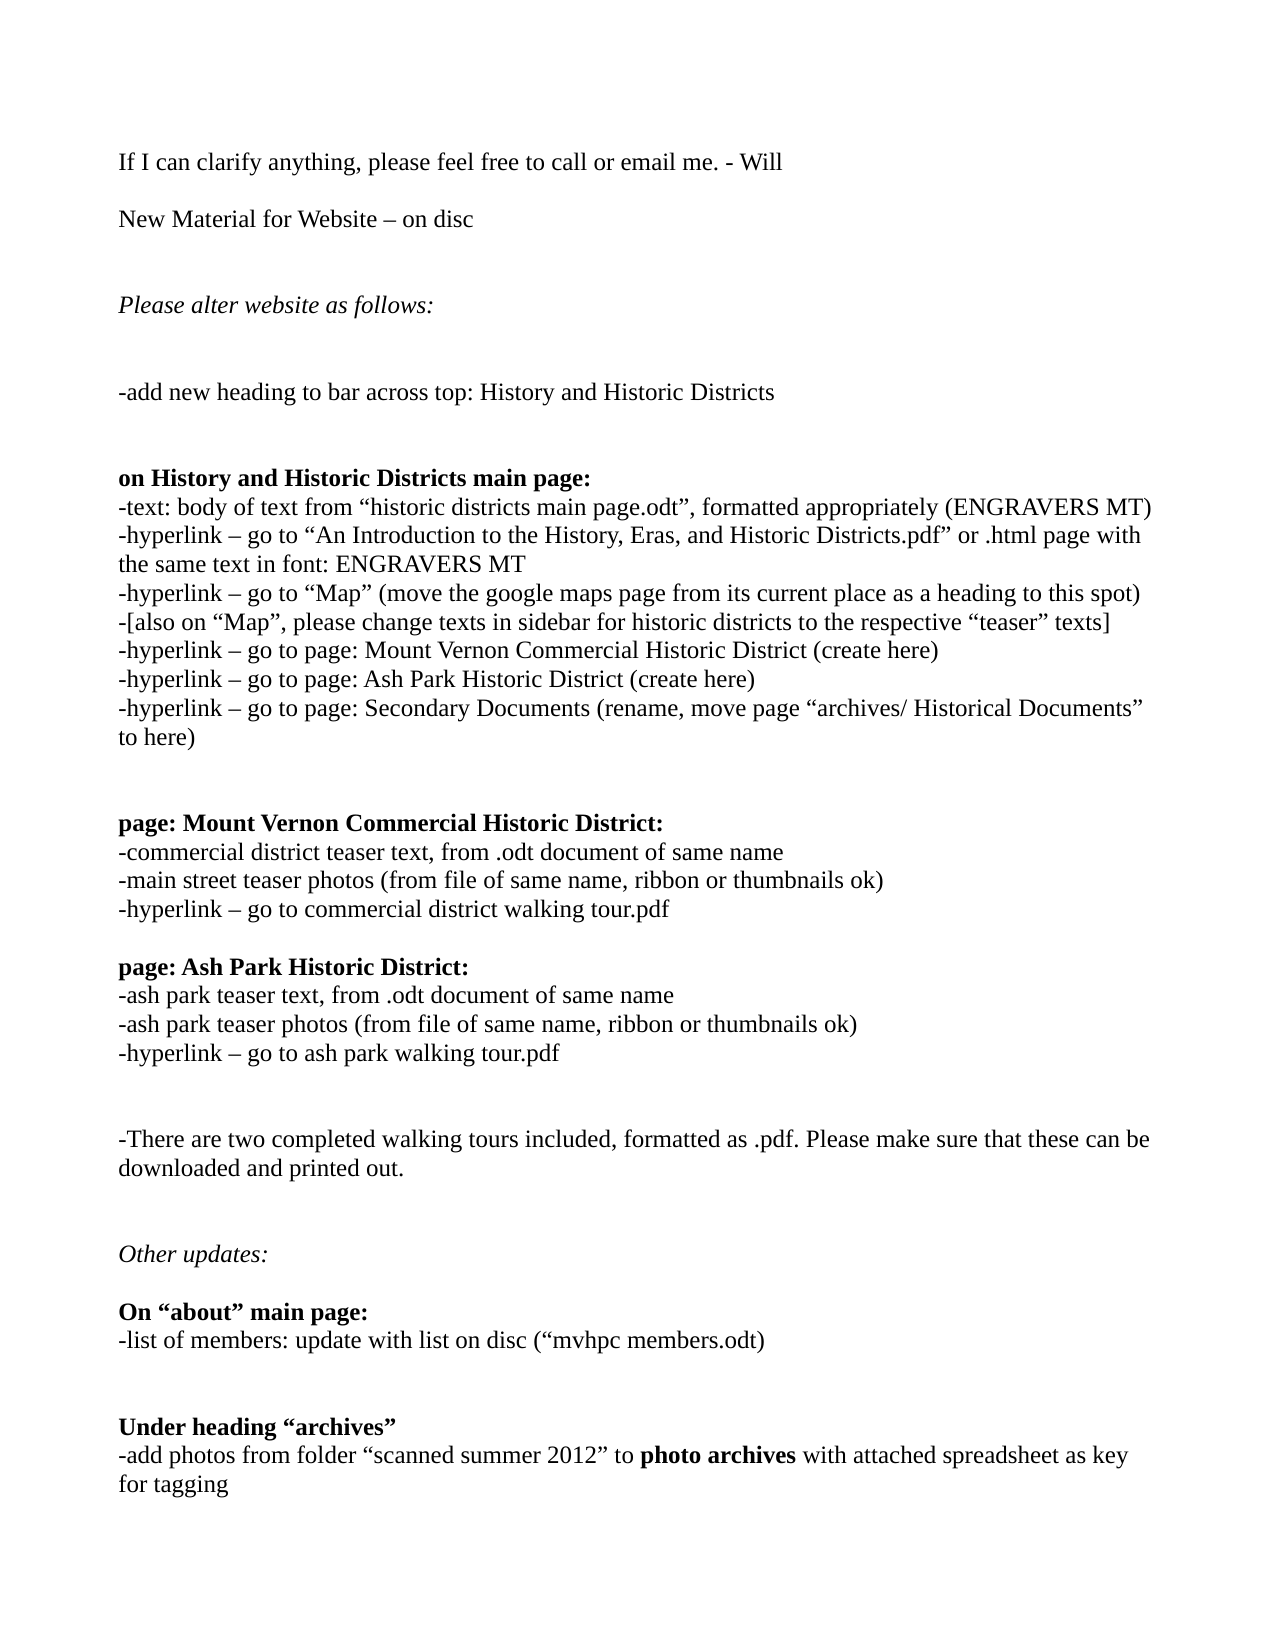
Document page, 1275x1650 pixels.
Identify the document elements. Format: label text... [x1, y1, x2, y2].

text -text: body of text from “historic districts main page.odt”, formatted appropriately (ENGRAVERS MT) [118, 492, 1157, 521]
text -hyperlink – go to page: Ash Park Historic District (create here) [118, 664, 1157, 693]
text -[also on “Map”, please change texts in sidebar for historic districts to the respective “teaser” texts] [118, 607, 1157, 636]
text New Material for Website – on disc [118, 204, 1157, 233]
text -hyperlink – go to page: Secondary Documents (rename, move page “archives/ Historical Documents” to here) [118, 693, 1157, 751]
text -list of members: update with list on disc (“mvhpc members.odt) [118, 1326, 1157, 1354]
text -commercial district teaser text, from .odt document of same name [118, 837, 1157, 866]
text On “about” main page: [118, 1297, 1157, 1326]
text Please alter website as follows: [118, 291, 1157, 319]
text -add new heading to bar across top: History and Historic Districts [118, 377, 1157, 406]
text -hyperlink – go to page: Mount Vernon Commercial Historic District (create here) [118, 636, 1157, 664]
text -add photos from folder “scanned summer 2012” to photo archives with attached spreadsheet as key for tagging [118, 1441, 1157, 1498]
text If I can clarify anything, please feel free to call or email me. - Will [118, 147, 1157, 176]
text -hyperlink – go to ash park walking tour.pdf [118, 1038, 1157, 1067]
text page: Ash Park Historic District: [118, 952, 1157, 981]
text Under heading “archives” [118, 1412, 1157, 1441]
text -hyperlink – go to commercial district walking tour.pdf [118, 894, 1157, 923]
text -hyperlink – go to “Map” (move the google maps page from its current place as a heading to this spot) [118, 578, 1157, 607]
text -ash park teaser text, from .odt document of same name [118, 981, 1157, 1009]
text on History and Historic Districts main page: [118, 463, 1157, 492]
text page: Mount Vernon Commercial Historic District: [118, 808, 1157, 837]
text -hyperlink – go to “An Introduction to the History, Eras, and Historic Districts.pdf” or .html page with the same text in font: ENGRAVERS MT [118, 521, 1157, 578]
text -ash park teaser photos (from file of same name, ribbon or thumbnails ok) [118, 1009, 1157, 1038]
text Other updates: [118, 1239, 1157, 1268]
text -There are two completed walking tours included, formatted as .pdf. Please make sure that these can be downloaded and printed out. [118, 1124, 1157, 1182]
text -main street teaser photos (from file of same name, ribbon or thumbnails ok) [118, 866, 1157, 894]
